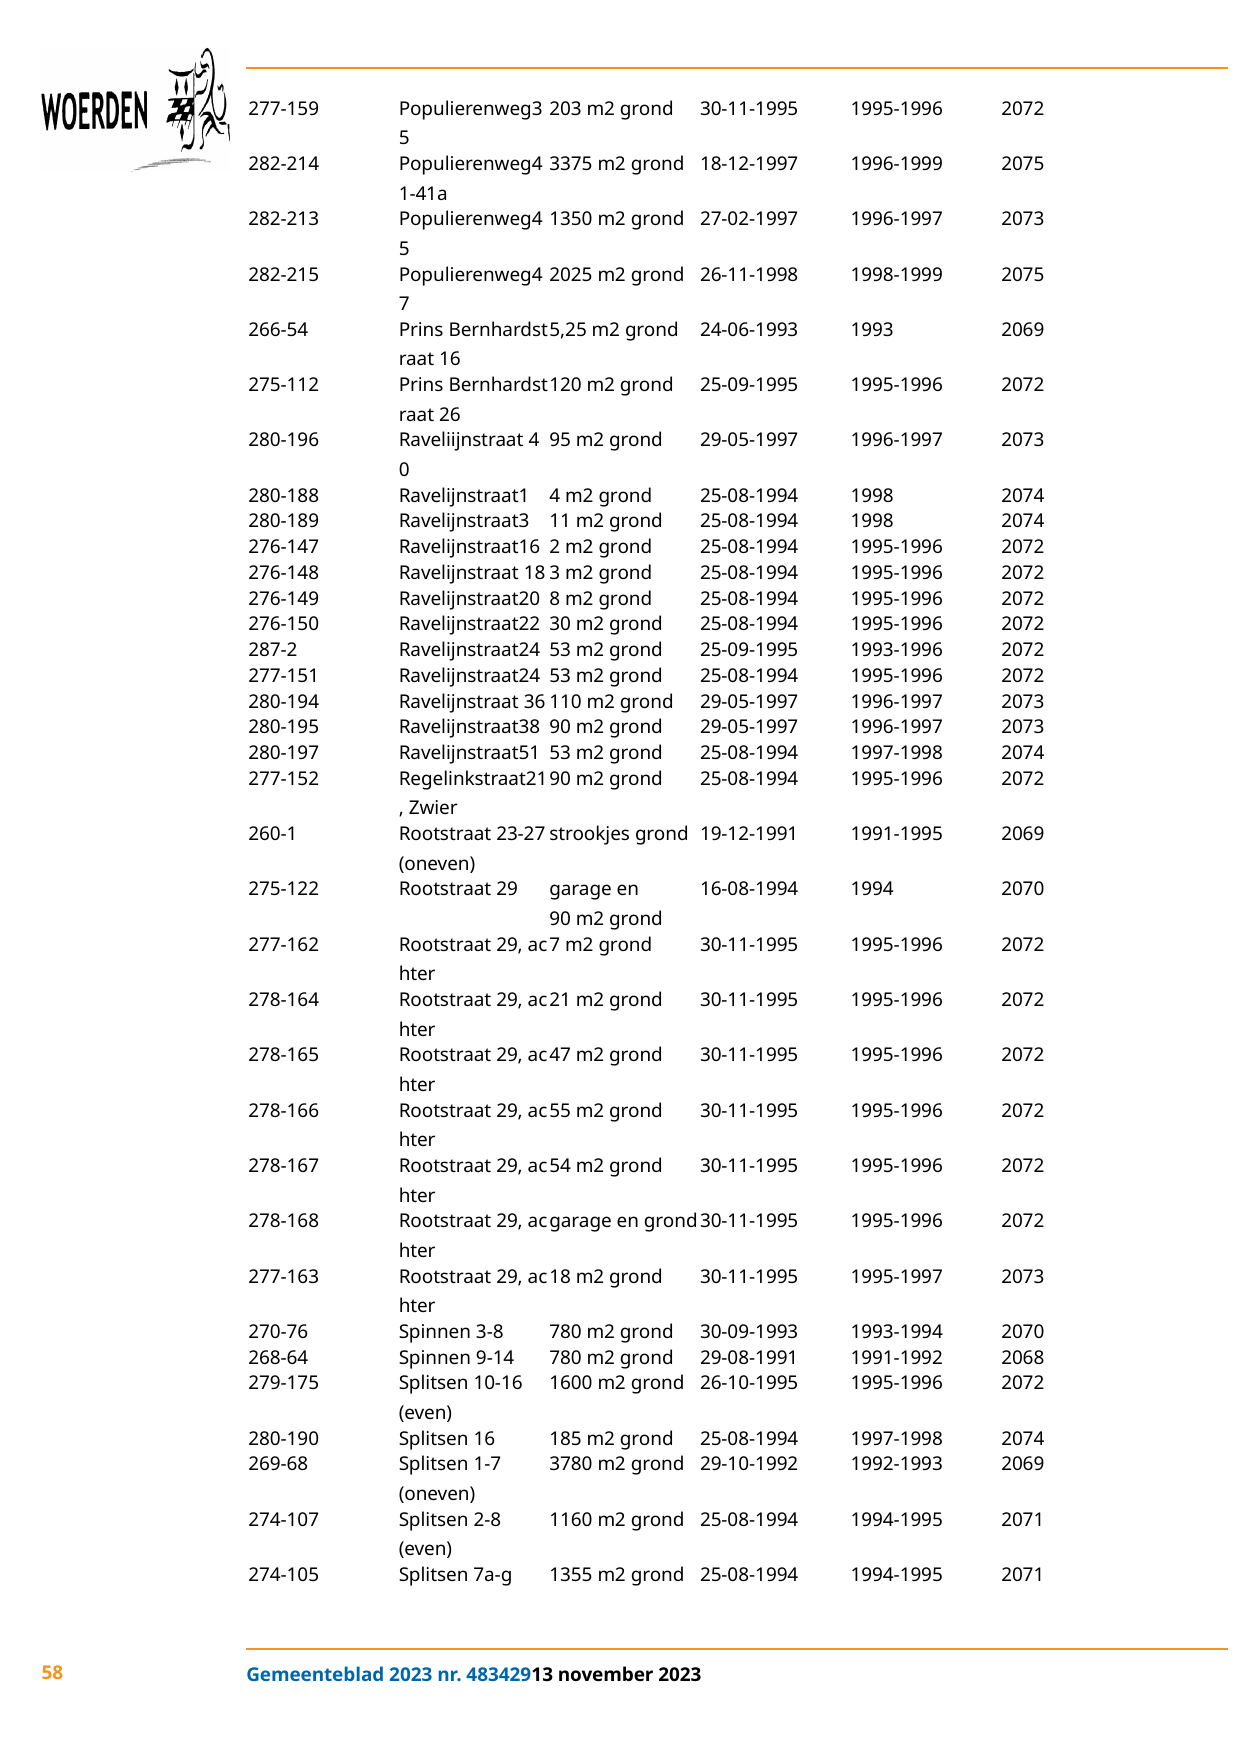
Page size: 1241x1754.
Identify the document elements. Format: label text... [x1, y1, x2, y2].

table_cell 2073 [1001, 714, 1152, 739]
table_cell 1996-1999 [850, 150, 1001, 205]
table_cell 277-162 [248, 931, 398, 986]
table_cell garage en 90 m2 grond [549, 876, 700, 931]
table_cell 30-11-1995 [700, 1097, 850, 1152]
table_cell 203 m2 grond [549, 95, 700, 150]
table_cell Splitsen 1-7 (oneven) [399, 1451, 549, 1506]
picture [41, 47, 231, 172]
table_cell 90 m2 grond [549, 765, 700, 820]
table_cell 282-214 [248, 150, 398, 205]
table_cell 2074 [1001, 508, 1152, 533]
table_cell 30-11-1995 [700, 1152, 850, 1207]
table_cell 30-11-1995 [700, 95, 850, 150]
table_cell 30-11-1995 [700, 1208, 850, 1263]
table_cell 1995-1996 [850, 371, 1001, 427]
table_cell 276-150 [248, 611, 398, 636]
table_cell Rootstraat 29, achter [399, 1042, 549, 1097]
table_cell 25-08-1994 [700, 739, 850, 765]
table_cell Ravelijnstraat1 [399, 482, 549, 508]
table_cell 2072 [1001, 95, 1152, 150]
table_cell 53 m2 grond [549, 636, 700, 662]
table_cell 2072 [1001, 559, 1152, 585]
table_cell 120 m2 grond [549, 371, 700, 427]
table_cell 2073 [1001, 1263, 1152, 1318]
table_cell 276-148 [248, 559, 398, 585]
table_cell 25-08-1994 [700, 611, 850, 636]
table_cell 4 m2 grond [549, 482, 700, 508]
table_cell Ravelijnstraat16 [399, 534, 549, 559]
table_cell 26-10-1995 [700, 1370, 850, 1425]
table_cell Ravelijnstraat24 [399, 636, 549, 662]
table_cell 53 m2 grond [549, 739, 700, 765]
table_cell 2072 [1001, 636, 1152, 662]
table_cell 1995-1996 [850, 1152, 1001, 1207]
table_cell 1993 [850, 316, 1001, 371]
table_cell 1995-1996 [850, 1208, 1001, 1263]
table_cell Splitsen 16 [399, 1425, 549, 1451]
table_cell Rootstraat 23-27 (oneven) [399, 820, 549, 876]
table_cell 26-11-1998 [700, 261, 850, 316]
table_cell 18 m2 grond [549, 1263, 700, 1318]
table_cell 24-06-1993 [700, 316, 850, 371]
table_cell 29-05-1997 [700, 688, 850, 713]
table_cell Populierenweg47 [399, 261, 549, 316]
table_cell 1993-1994 [850, 1318, 1001, 1344]
table_cell 1995-1996 [850, 95, 1001, 150]
table_cell 53 m2 grond [549, 662, 700, 688]
table_cell 2073 [1001, 205, 1152, 261]
table_cell 1995-1996 [850, 1042, 1001, 1097]
table_cell 30-09-1993 [700, 1318, 850, 1344]
table_cell 55 m2 grond [549, 1097, 700, 1152]
table_cell 25-08-1994 [700, 508, 850, 533]
table_cell 1996-1997 [850, 714, 1001, 739]
table_cell Populierenweg41-41a [399, 150, 549, 205]
table_cell 1993-1996 [850, 636, 1001, 662]
table_cell Spinnen 3-8 [399, 1318, 549, 1344]
table_cell 2072 [1001, 986, 1152, 1042]
table_cell 2072 [1001, 534, 1152, 559]
table_cell Splitsen 10-16 (even) [399, 1370, 549, 1425]
table_cell 278-165 [248, 1042, 398, 1097]
table_cell Splitsen 7a-g [399, 1561, 549, 1587]
table_cell 1996-1997 [850, 427, 1001, 482]
table_cell 2072 [1001, 611, 1152, 636]
table_cell Rootstraat 29, achter [399, 931, 549, 986]
table_cell 279-175 [248, 1370, 398, 1425]
table_cell Prins Bernhardstraat 26 [399, 371, 549, 427]
table_cell Rootstraat 29 [399, 876, 549, 931]
table_cell Rootstraat 29, achter [399, 1208, 549, 1263]
table_cell 1996-1997 [850, 205, 1001, 261]
table_cell 25-08-1994 [700, 1561, 850, 1587]
table_cell 2068 [1001, 1344, 1152, 1369]
table_cell Rootstraat 29, achter [399, 1152, 549, 1207]
table_cell 29-08-1991 [700, 1344, 850, 1369]
table_cell 287-2 [248, 636, 398, 662]
table_cell 1998-1999 [850, 261, 1001, 316]
table_cell 1995-1996 [850, 662, 1001, 688]
table_cell 277-159 [248, 95, 398, 150]
table_cell 277-163 [248, 1263, 398, 1318]
table_cell 1995-1996 [850, 534, 1001, 559]
table_cell 266-54 [248, 316, 398, 371]
table_cell 1995-1996 [850, 1097, 1001, 1152]
table_cell 1994-1995 [850, 1506, 1001, 1561]
table_cell 19-12-1991 [700, 820, 850, 876]
table_cell 27-02-1997 [700, 205, 850, 261]
table_cell 18-12-1997 [700, 150, 850, 205]
table_cell 277-152 [248, 765, 398, 820]
table_cell 1600 m2 grond [549, 1370, 700, 1425]
table_cell 1994 [850, 876, 1001, 931]
table_cell Ravelijnstraat20 [399, 585, 549, 611]
table_cell strookjes grond [549, 820, 700, 876]
table_cell 1997-1998 [850, 739, 1001, 765]
table_cell 2069 [1001, 1451, 1152, 1506]
table_cell 2073 [1001, 688, 1152, 713]
table_cell Ravelijnstraat22 [399, 611, 549, 636]
table_cell 278-166 [248, 1097, 398, 1152]
table_cell Prins Bernhardstraat 16 [399, 316, 549, 371]
table_cell 274-105 [248, 1561, 398, 1587]
table_cell 90 m2 grond [549, 714, 700, 739]
table_cell 5,25 m2 grond [549, 316, 700, 371]
table_cell 278-168 [248, 1208, 398, 1263]
table_cell 54 m2 grond [549, 1152, 700, 1207]
table_cell Rootstraat 29, achter [399, 986, 549, 1042]
table_cell 270-76 [248, 1318, 398, 1344]
table_cell Rootstraat 29, achter [399, 1263, 549, 1318]
table_cell 1995-1997 [850, 1263, 1001, 1318]
table_cell 95 m2 grond [549, 427, 700, 482]
table_cell 1160 m2 grond [549, 1506, 700, 1561]
table_cell 1995-1996 [850, 986, 1001, 1042]
table_cell 1355 m2 grond [549, 1561, 700, 1587]
table_cell 1991-1995 [850, 820, 1001, 876]
table_cell 282-215 [248, 261, 398, 316]
table_cell 1995-1996 [850, 559, 1001, 585]
table_cell 2073 [1001, 427, 1152, 482]
table_cell 2069 [1001, 316, 1152, 371]
table_cell 25-08-1994 [700, 765, 850, 820]
table_cell 25-09-1995 [700, 636, 850, 662]
table_cell Populierenweg35 [399, 95, 549, 150]
table_cell 2069 [1001, 820, 1152, 876]
table_cell 1994-1995 [850, 1561, 1001, 1587]
table_cell 2071 [1001, 1561, 1152, 1587]
table_cell 276-147 [248, 534, 398, 559]
table_cell 2070 [1001, 1318, 1152, 1344]
table_cell 1996-1997 [850, 688, 1001, 713]
table_cell 2074 [1001, 1425, 1152, 1451]
table_cell 2072 [1001, 1097, 1152, 1152]
table_cell 274-107 [248, 1506, 398, 1561]
table_cell 2075 [1001, 150, 1152, 205]
table_cell 2025 m2 grond [549, 261, 700, 316]
table_cell Spinnen 9-14 [399, 1344, 549, 1369]
table_cell 2075 [1001, 261, 1152, 316]
table_cell 1991-1992 [850, 1344, 1001, 1369]
table_cell 29-10-1992 [700, 1451, 850, 1506]
table_cell 30-11-1995 [700, 986, 850, 1042]
table_cell 780 m2 grond [549, 1318, 700, 1344]
table_cell Regelinkstraat21, Zwier [399, 765, 549, 820]
table_cell 1995-1996 [850, 931, 1001, 986]
table_cell 269-68 [248, 1451, 398, 1506]
table_cell Splitsen 2-8 (even) [399, 1506, 549, 1561]
table_cell garage en grond [549, 1208, 700, 1263]
table_cell 1992-1993 [850, 1451, 1001, 1506]
table_cell 30-11-1995 [700, 1263, 850, 1318]
table_cell 282-213 [248, 205, 398, 261]
table_cell 260-1 [248, 820, 398, 876]
table_cell 280-197 [248, 739, 398, 765]
table_cell Raveliijnstraat 40 [399, 427, 549, 482]
table_cell 2074 [1001, 482, 1152, 508]
table_cell 3375 m2 grond [549, 150, 700, 205]
table_cell 1998 [850, 508, 1001, 533]
table_cell 185 m2 grond [549, 1425, 700, 1451]
table_cell 1997-1998 [850, 1425, 1001, 1451]
table_cell Ravelijnstraat38 [399, 714, 549, 739]
table_cell 7 m2 grond [549, 931, 700, 986]
table_cell 25-08-1994 [700, 559, 850, 585]
table_cell 2 m2 grond [549, 534, 700, 559]
table_cell 3780 m2 grond [549, 1451, 700, 1506]
table_cell 2072 [1001, 1208, 1152, 1263]
table_cell 2070 [1001, 876, 1152, 931]
table_cell 2074 [1001, 739, 1152, 765]
table_cell 280-188 [248, 482, 398, 508]
table_cell 276-149 [248, 585, 398, 611]
table_cell 2072 [1001, 662, 1152, 688]
table_cell 25-08-1994 [700, 1506, 850, 1561]
table_cell 280-195 [248, 714, 398, 739]
table_cell 1998 [850, 482, 1001, 508]
table_cell 25-09-1995 [700, 371, 850, 427]
table_cell 275-122 [248, 876, 398, 931]
table_cell 30 m2 grond [549, 611, 700, 636]
table_cell Ravelijnstraat3 [399, 508, 549, 533]
table_cell 1995-1996 [850, 765, 1001, 820]
table_cell 2072 [1001, 585, 1152, 611]
table_cell 21 m2 grond [549, 986, 700, 1042]
table_cell 278-167 [248, 1152, 398, 1207]
table_cell 2072 [1001, 371, 1152, 427]
table_cell 47 m2 grond [549, 1042, 700, 1097]
table_cell 1350 m2 grond [549, 205, 700, 261]
table_cell 1995-1996 [850, 1370, 1001, 1425]
table_cell 280-190 [248, 1425, 398, 1451]
table_cell 2072 [1001, 931, 1152, 986]
table_cell 280-196 [248, 427, 398, 482]
table_cell 30-11-1995 [700, 1042, 850, 1097]
table_cell 280-189 [248, 508, 398, 533]
table_cell 2071 [1001, 1506, 1152, 1561]
table_cell Ravelijnstraat 18 [399, 559, 549, 585]
table_cell 278-164 [248, 986, 398, 1042]
table_cell 16-08-1994 [700, 876, 850, 931]
table_cell Ravelijnstraat24 [399, 662, 549, 688]
table_cell 2072 [1001, 1042, 1152, 1097]
table_cell 268-64 [248, 1344, 398, 1369]
table_cell 3 m2 grond [549, 559, 700, 585]
table_cell 25-08-1994 [700, 662, 850, 688]
table_cell 29-05-1997 [700, 714, 850, 739]
table_cell 25-08-1994 [700, 585, 850, 611]
table_cell 2072 [1001, 1152, 1152, 1207]
table_cell 2072 [1001, 1370, 1152, 1425]
table_cell 277-151 [248, 662, 398, 688]
table_cell 8 m2 grond [549, 585, 700, 611]
table_cell Ravelijnstraat 36 [399, 688, 549, 713]
table_cell 25-08-1994 [700, 534, 850, 559]
table_cell Populierenweg45 [399, 205, 549, 261]
table_cell Rootstraat 29, achter [399, 1097, 549, 1152]
table_cell 11 m2 grond [549, 508, 700, 533]
table_cell 275-112 [248, 371, 398, 427]
table_cell 1995-1996 [850, 611, 1001, 636]
table_cell 280-194 [248, 688, 398, 713]
table_cell 29-05-1997 [700, 427, 850, 482]
table_cell Ravelijnstraat51 [399, 739, 549, 765]
table_cell 25-08-1994 [700, 482, 850, 508]
table_cell 25-08-1994 [700, 1425, 850, 1451]
table_cell 110 m2 grond [549, 688, 700, 713]
table_cell 1995-1996 [850, 585, 1001, 611]
table_cell 30-11-1995 [700, 931, 850, 986]
table_cell 2072 [1001, 765, 1152, 820]
table_cell 780 m2 grond [549, 1344, 700, 1369]
